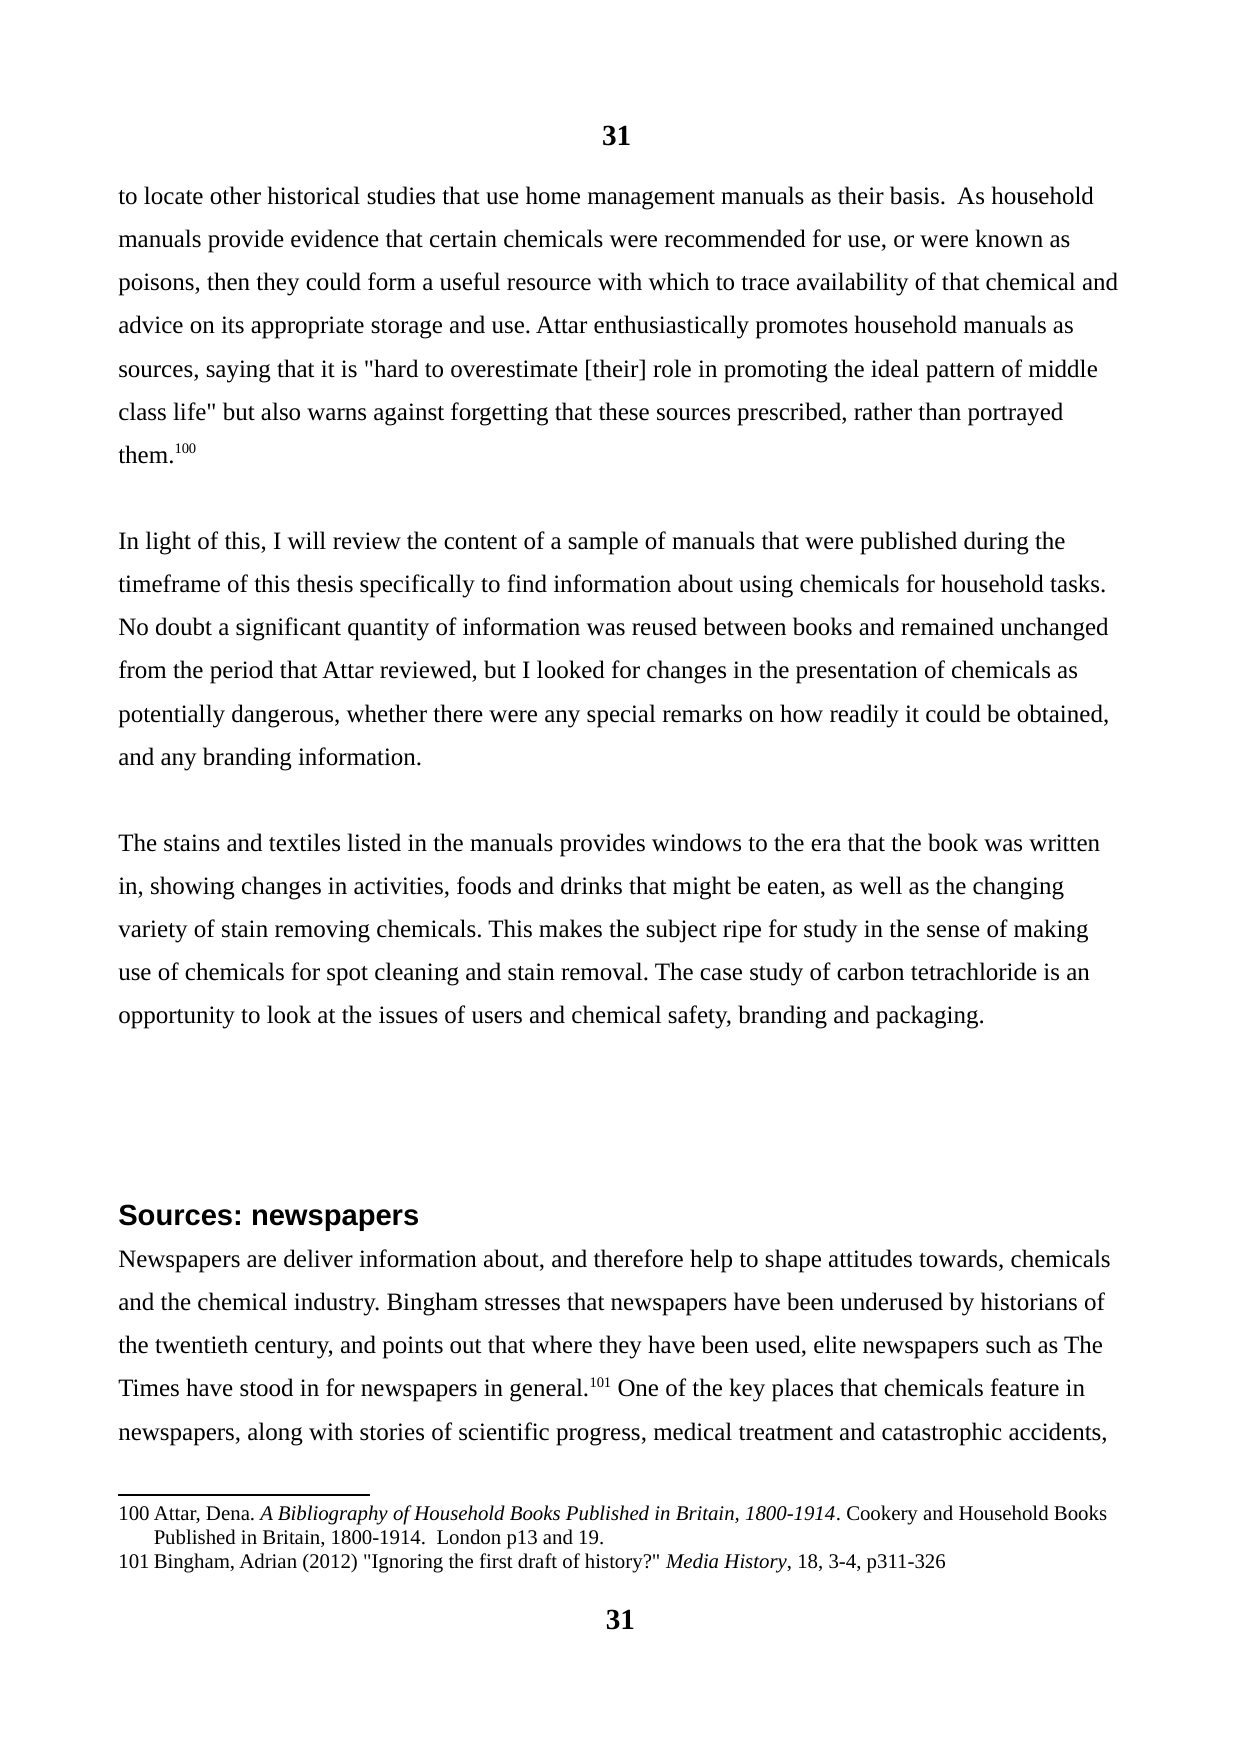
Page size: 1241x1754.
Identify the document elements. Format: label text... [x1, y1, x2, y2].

text Newspapers are deliver information about, and therefore help to shape attitudes towards, chemicals and the chemical industry. Bingham stresses that newspapers have been underused by historians of the twentieth century, and points out that where they have been used, elite newspapers such as The Times have stood in for newspapers in general. One of the key places that chemicals feature in newspapers, along with stories of scientific progress, medical treatment and catastrophic accidents, [118, 1244, 1122, 1445]
text Attar, Dena. A Bibliography of Household Books Published in Britain, 1800-1914. Cookery and Household Books Published in Britain, 1800-1914. London p13 and 19. [118, 1501, 1122, 1549]
text to locate other historical studies that use home management manuals as their basis. As household manuals provide evidence that certain chemicals were recommended for use, or were known as poisons, then they could form a useful resource with which to trace availability of that chemical and advice on its appropriate storage and use. Attar enthusiastically promotes household manuals as sources, saying that it is "hard to overestimate [their] role in promoting the ideal pattern of middle class life" but also warns against forgetting that these sources prescribed, rather than portrayed them. [118, 181, 1122, 469]
subtitle Sources: newspapers [118, 1198, 1122, 1232]
text Bingham, Adrian (2012) "Ignoring the first draft of history?" Media History, 18, 3-4, p311-326 [118, 1549, 1122, 1573]
text The stains and textiles listed in the manuals provides windows to the era that the book was written in, showing changes in activities, foods and drinks that might be eaten, as well as the changing variety of stain removing chemicals. This makes the subject ripe for study in the sense of making use of chemicals for spot cleaning and stain removal. The case study of carbon tetrachloride is an opportunity to look at the issues of users and chemical safety, branding and packaging. [118, 828, 1122, 1029]
text In light of this, I will review the content of a sample of manuals that were published during the timeframe of this thesis specifically to find information about using chemicals for household tasks. No doubt a significant quantity of information was reused between books and remained unchanged from the period that Attar reviewed, but I looked for changes in the presentation of chemicals as potentially dangerous, whether there were any special remarks on how readily it could be obtained, and any branding information. [118, 526, 1122, 771]
